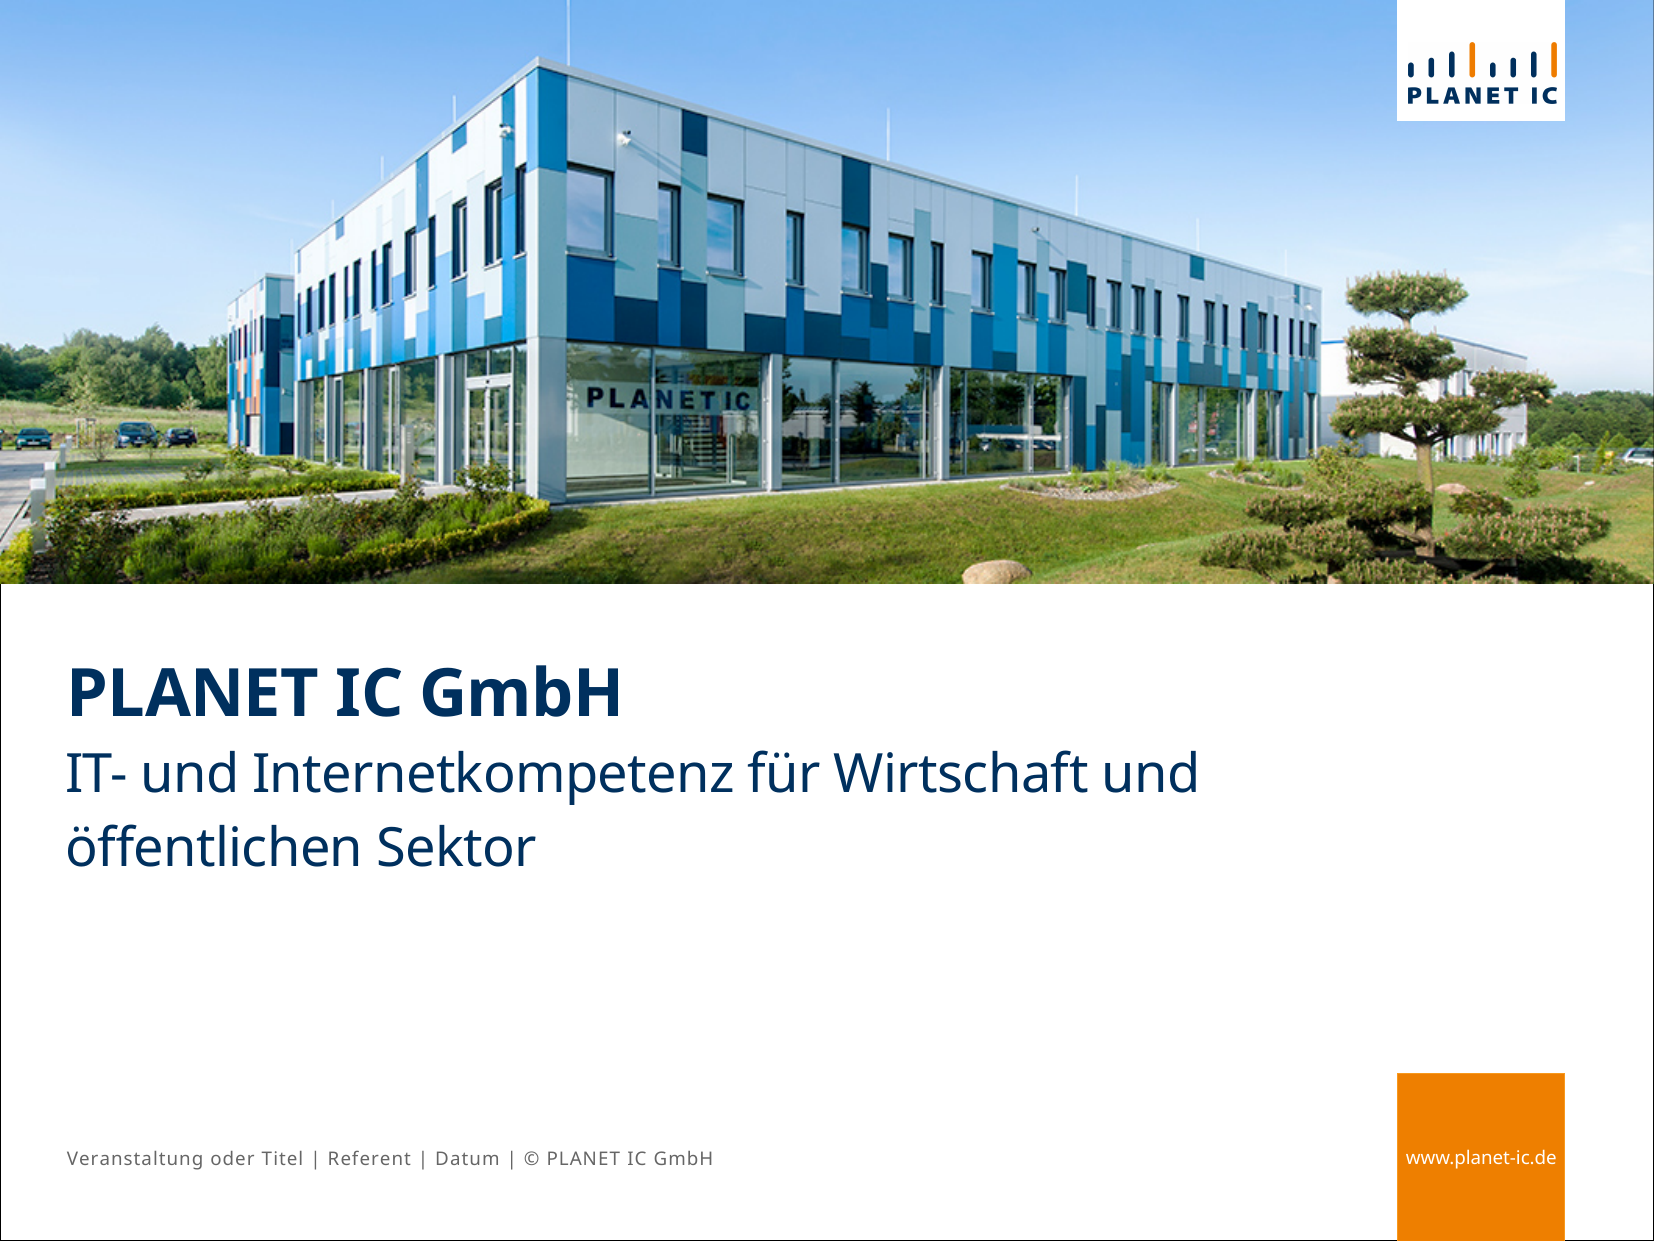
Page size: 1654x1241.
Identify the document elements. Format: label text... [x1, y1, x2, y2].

picture [1408, 42, 1557, 104]
picture [0, 0, 1654, 584]
text_box Veranstaltung oder Titel | Referent | Datum | © PLANET IC GmbH [66, 1145, 1331, 1179]
